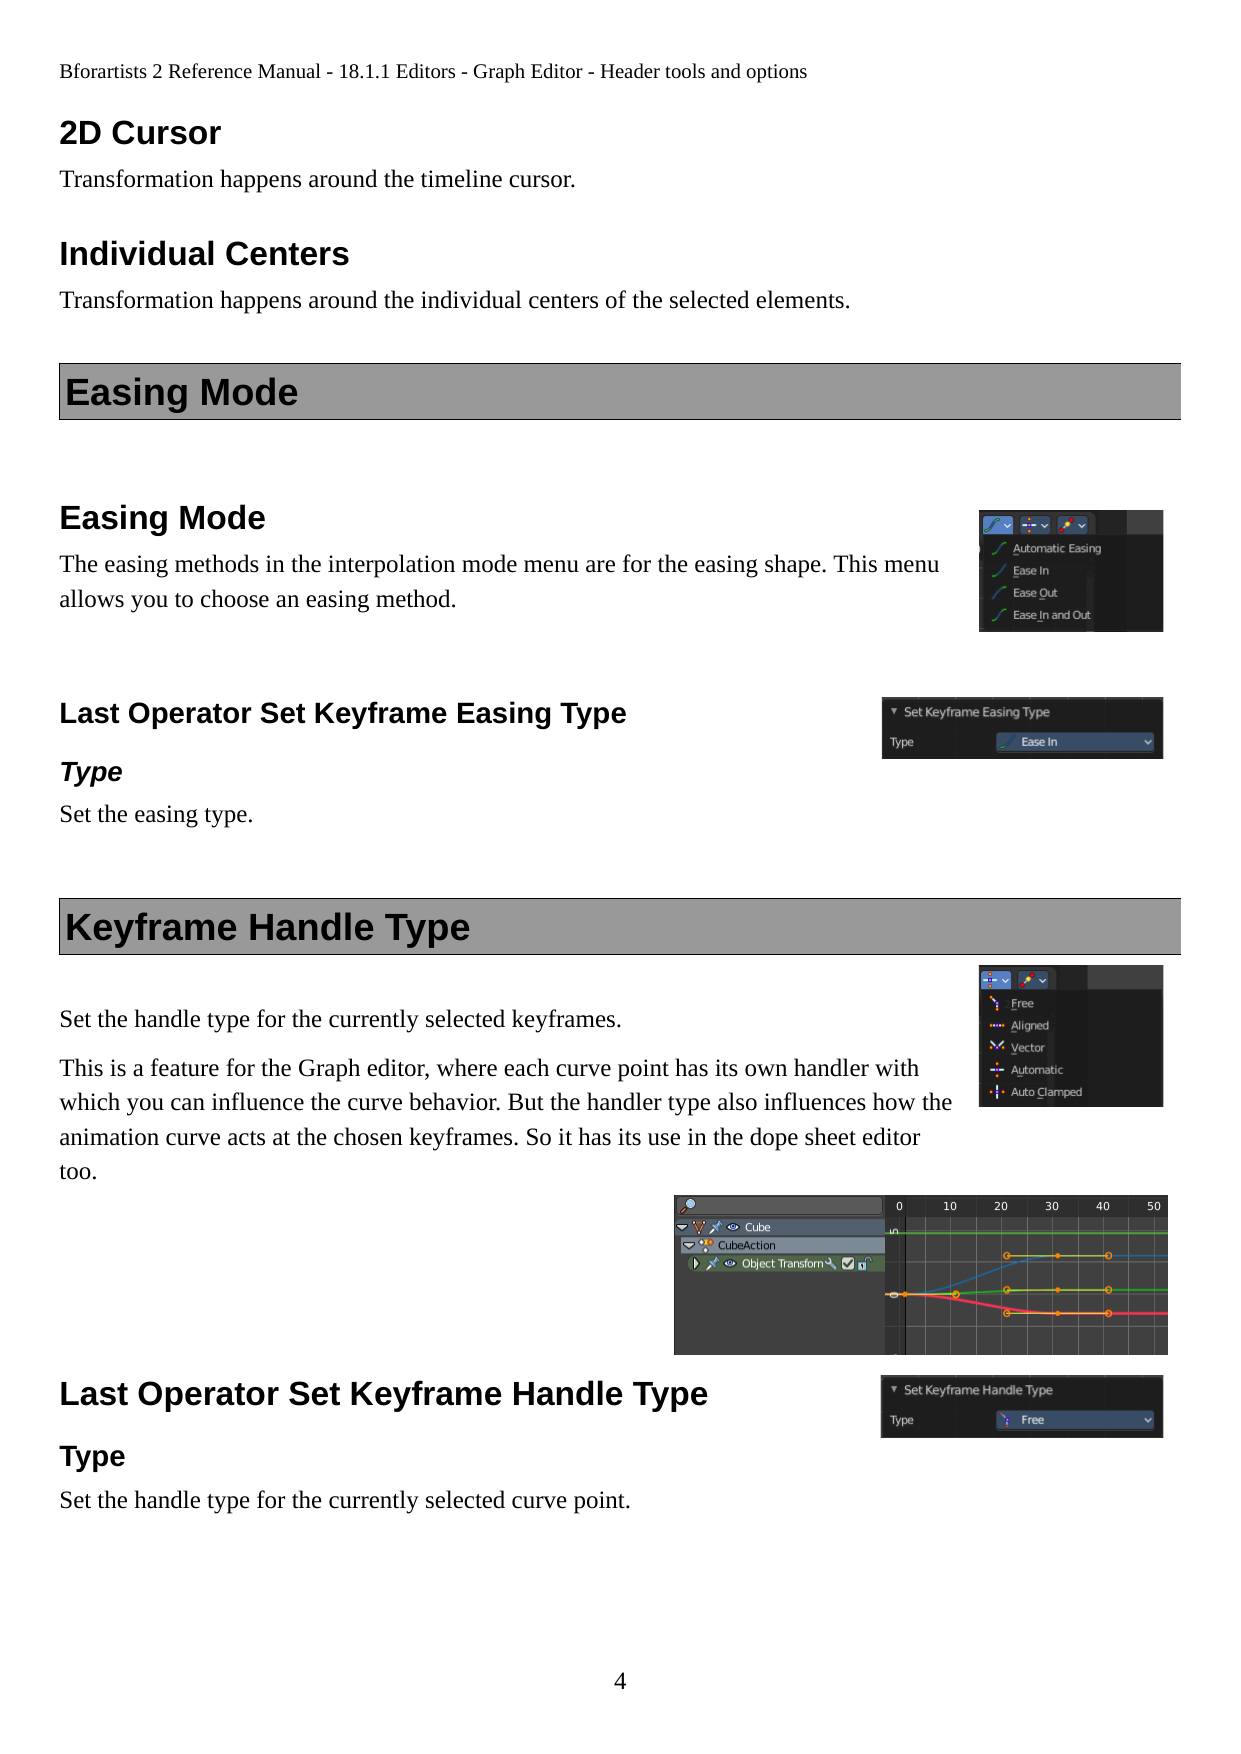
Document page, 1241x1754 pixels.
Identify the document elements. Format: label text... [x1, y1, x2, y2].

picture [674, 1195, 1168, 1355]
subtitle Type [59, 1439, 1181, 1473]
subtitle Last Operator Set Keyframe Handle Type [59, 1373, 1181, 1412]
text The easing methods in the interpolation mode menu are for the easing shape. This menu allows you to choose an easing method. [59, 549, 979, 612]
table_header Easing Mode [60, 364, 1181, 419]
subtitle Individual Centers [59, 234, 1181, 272]
text Set the easing type. [59, 799, 1181, 828]
text This is a feature for the Graph editor, where each curve point has its own handler with which you can influence the curve behavior. But the handler type also influences how the animation curve acts at the chosen keyframes. So it has its use in the dope sheet editor too. [59, 1053, 1181, 1185]
text Set the handle type for the currently selected curve point. [59, 1486, 1181, 1514]
subtitle 2D Cursor [59, 113, 1181, 151]
picture [979, 510, 1164, 632]
subtitle Type [59, 755, 1181, 787]
subtitle Easing Mode [59, 498, 1181, 537]
text Transformation happens around the individual centers of the selected elements. [59, 285, 1181, 313]
text Set the handle type for the currently selected keyframes. [59, 1004, 978, 1033]
picture [880, 1375, 1164, 1438]
text Transformation happens around the timeline cursor. [59, 164, 1181, 192]
subtitle Last Operator Set Keyframe Easing Type [59, 696, 1181, 730]
picture [881, 697, 1164, 759]
table_header Keyframe Handle Type [60, 899, 1181, 954]
picture [978, 965, 1164, 1107]
